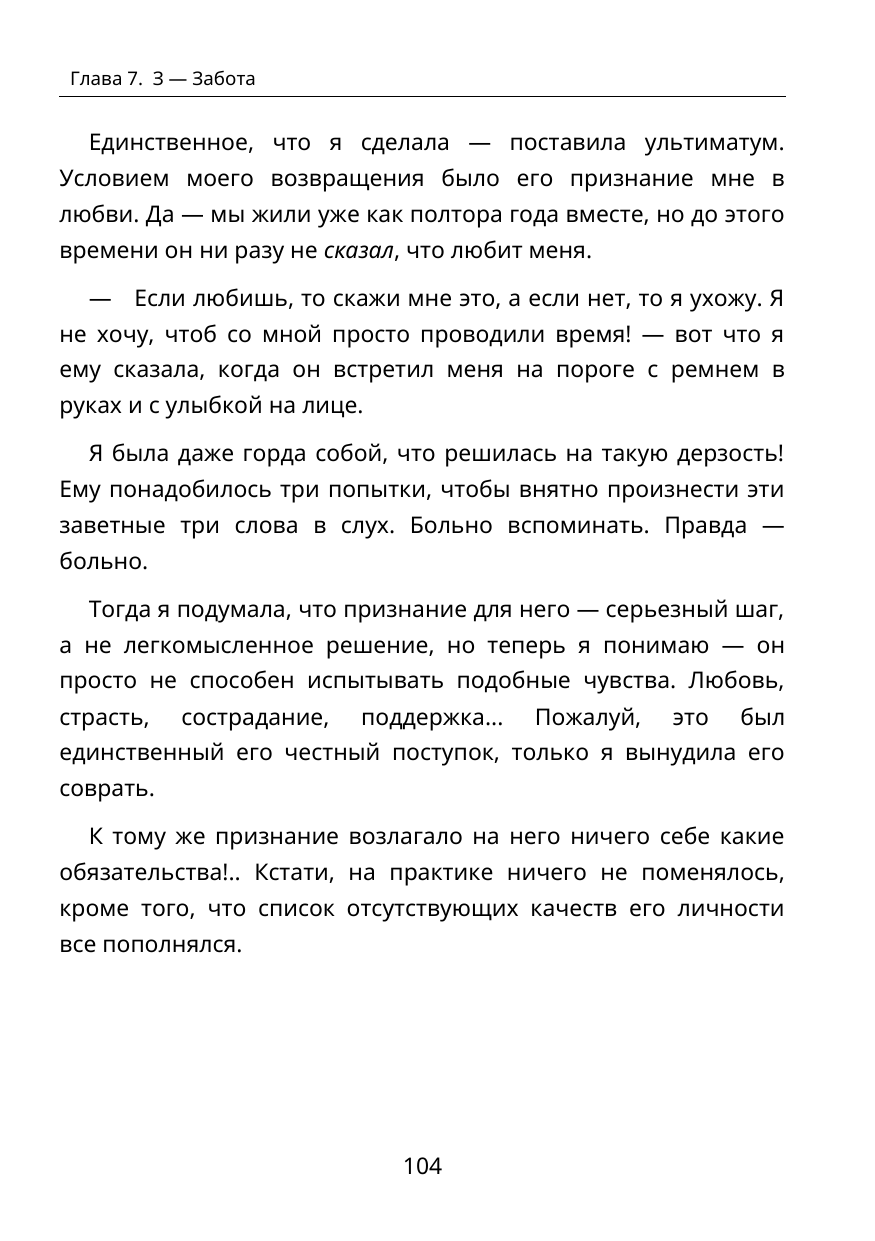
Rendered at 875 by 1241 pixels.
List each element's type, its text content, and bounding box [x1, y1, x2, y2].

list Если любишь, то скажи мне это, а если нет, то я ухожу. Я не хочу, чтоб со мной просто проводили время! — вот что я ему сказала, когда он встретил меня на пороге с ремнем в руках и с улыбкой на лице. [59, 282, 786, 421]
text Тогда я подумала, что признание для него — серьезный шаг, а не легкомысленное решение, но теперь я понимаю — он просто не способен испытывать подобные чувства. Любовь, страсть, сострадание, поддержка... Пожалуй, это был единственный его честный поступок, только я вынудила его соврать. [59, 593, 786, 803]
text Я была даже горда собой, что решилась на такую дерзость! Ему понадобилось три попытки, чтобы внятно произнести эти заветные три слова в слух. Больно вспоминать. Правда — больно. [59, 437, 786, 576]
text Единственное, что я сделала — поставила ультиматум. Условием моего возвращения было его признание мне в любви. Да — мы жили уже как полтора года вместе, но до этого времени он ни разу не сказал, что любит меня. [59, 126, 786, 265]
text К тому же признание возлагало на него ничего себе какие обязательства!.. Кстати, на практике ничего не поменялось, кроме того, что список отсутствующих качеств его личности все пополнялся. [59, 820, 786, 959]
